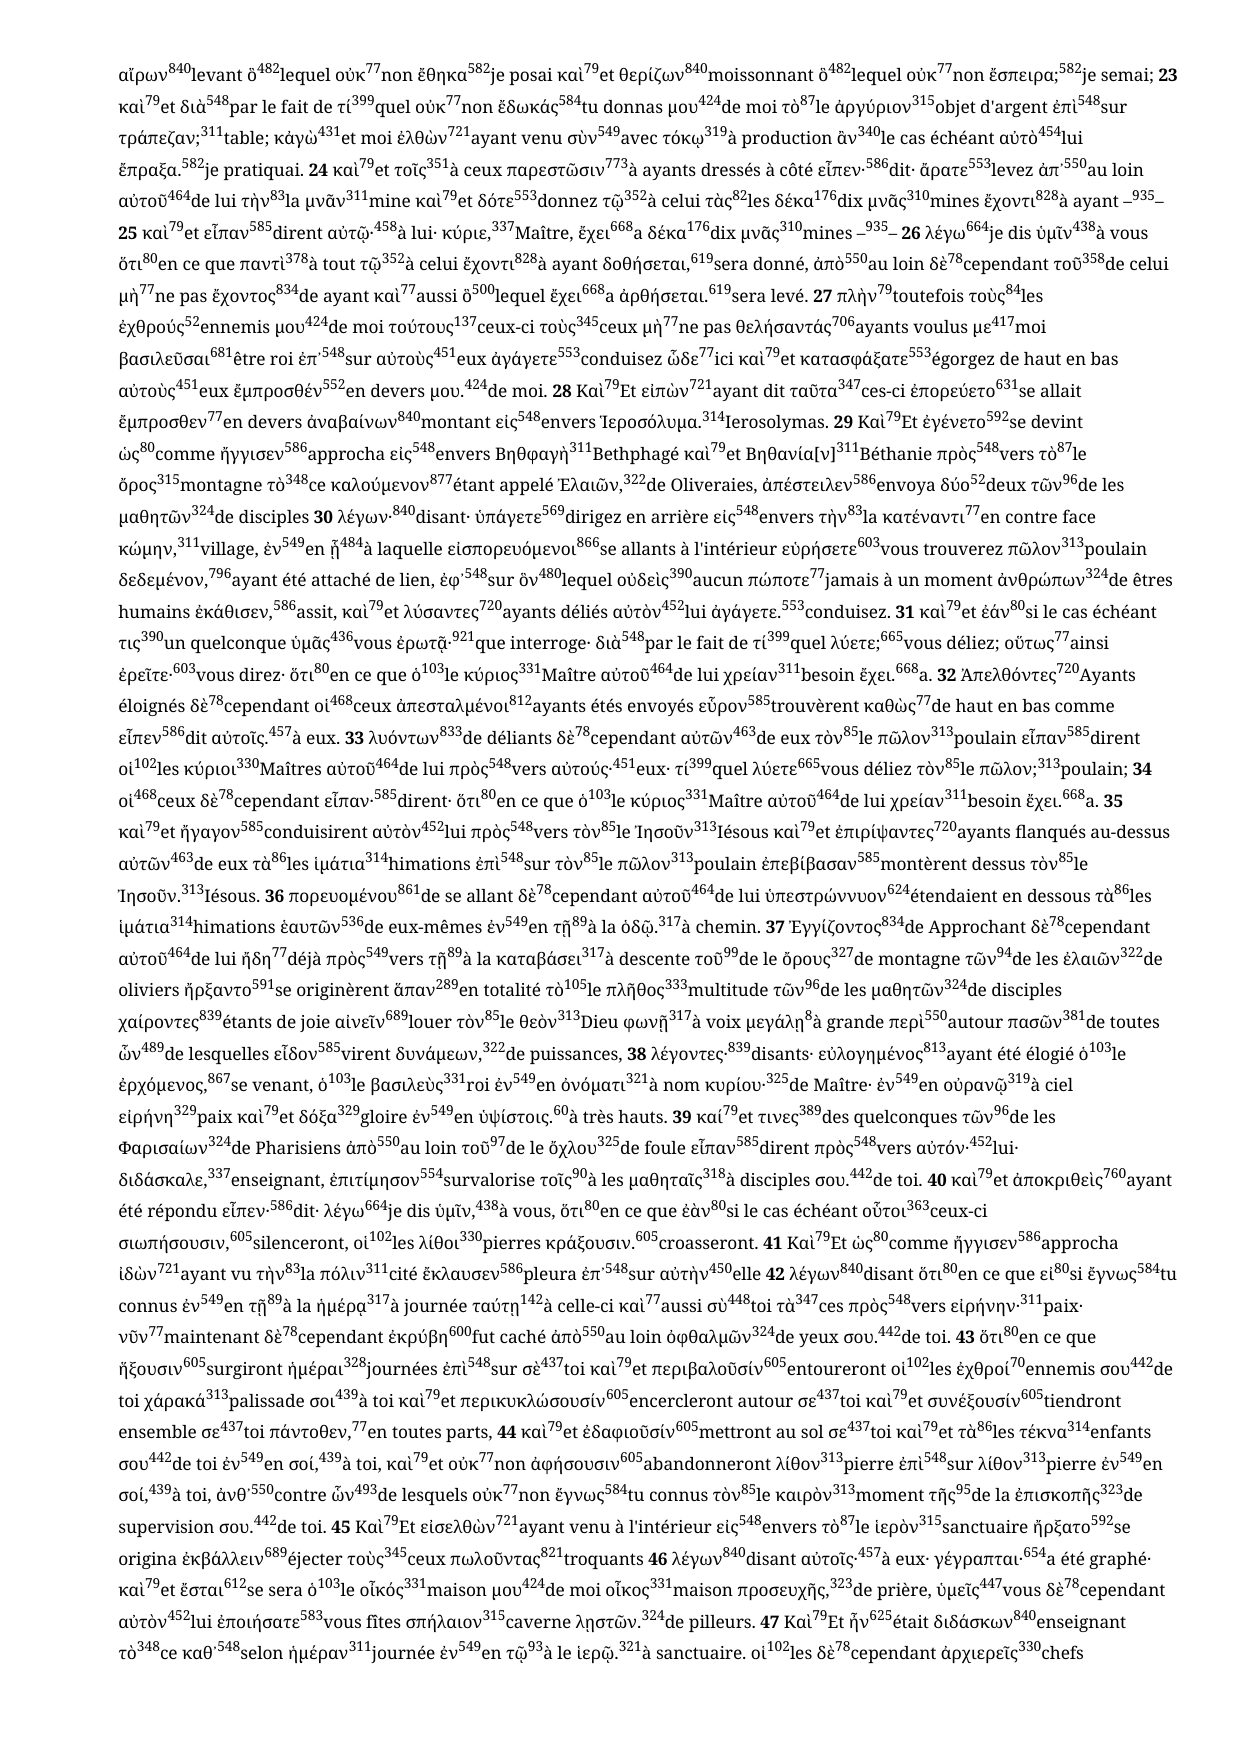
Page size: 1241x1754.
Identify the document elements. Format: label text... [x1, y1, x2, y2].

text 1 Καὶ79Et εἰσελθὼν721ayant venu à l'intérieur διήρχετο631se passait à travers τὴν83la Ἰεριχώ.311Iéricho. 2 Καὶ79Et ἰδοὺ306voici ἀνὴρ331homme ὀνόματι321à nom καλούμενος891étant appelé Ζακχαῖος,331Zakchaï, καὶ79et αὐτὸς469lui ἦν625était ἀρχιτελώνης331chef publicain καὶ79et αὐτὸς469lui πλούσιος·47riche· 3 καὶ79et ἐζήτει625cherchait ἰδεῖν681voir τὸν85le Ἰησοῦν313Iésous τίς410quel ἐστιν668est καὶ79et οὐκ77non ἠδύνατο631se pouvait ἀπὸ550au loin τοῦ97de le ὄχλου,325de foule, ὅτι80en ce que τῇ89à la ἡλικίᾳ317à âge μικρὸς47petit ἦν.625était. 4 καὶ79et προδραμὼν721ayant couru devant εἰς548envers τὸ348ce ἔμπροσθεν77en devers ἀνέβη586monta ἐπὶ548sur συκομορέαν311sycomore ἵνα80afin que ἴδῃ899que voie αὐτὸν452lui ὅτι80en ce que ἐκείνης356de celle-là ἤμελλεν625imminait διέρχεσθαι.690se passer à travers. 5 καὶ79et ὡς80comme ἦλθεν586vint ἐπὶ548sur τὸν85le τόπον,313lieu, ἀναβλέψας721ayant regardé de bas en haut ὁ103le Ἰησοῦς331Iésous εἶπεν586dit πρὸς548vers αὐτόν·452lui· Ζακχαῖε,337Zakchaï, σπεύσας721ayant hâté κατάβηθι,554descends, σήμερον77aujourd'hui γὰρ79car ἐν549en τῷ91à le οἴκῳ319à maison σου442de toi δεῖ668attache de lien με417moi μεῖναι.681rester. 6 καὶ79et σπεύσας721ayant hâté κατέβη586descendit καὶ79et ὑπεδέξατο592se accepta en dessous αὐτὸν452lui χαίρων.840étant de joie. 7 καὶ79et ἰδόντες720ayants vus πάντες389tous διεγόγγυζον624murmuraient en séparant λέγοντες839disants ὅτι80en ce que παρὰ549à côté ἁμαρτωλῷ10à fauteur ἀνδρὶ319à homme εἰσῆλθεν586vint à l'intérieur καταλῦσαι.681délier vers le bas. 8 σταθεὶς760ayant été dressé δὲ78cependant Ζακχαῖος331Zakchaï εἶπεν586dit πρὸς548vers τὸν85le κύριον·313Maître· ἰδοὺ306voici τὰ86les ἡμίσιά374demis μου424de moi τῶν359de ces ὑπαρχόντων,835de subsistants, κύριε,337Maître, τοῖς90à les πτωχοῖς58à pauvres δίδωμι,664je donne, καὶ79et εἴ80si τινός384de un quelconque τι375un quelconque ἐσυκοφάντησα582j'extorquai ἀποδίδωμι664je redonne τετραπλοῦν.55quadruple. 9 εἶπεν586dit δὲ78cependant πρὸς548vers αὐτὸν452lui ὁ103le Ἰησοῦς331Iésous ὅτι80en ce que σήμερον77aujourd'hui σωτηρία329sauvetage τῷ91à le οἴκῳ319à maison τούτῳ144à celui-ci ἐγένετο,592se devint, καθότι80de haut en bas en ce que καὶ77aussi αὐτὸς469lui υἱὸς331fils Ἀβραάμ325de Abraam ἐστιν·668est· 10 ἦλθεν586vint γὰρ79car ὁ103le υἱὸς331fils τοῦ97de le ἀνθρώπου325de être humain ζητῆσαι681chercher καὶ79et σῶσαι681sauver τὸ348ce ἀπολωλός.772ayant dépéri. 11 Ἀκουόντων833de Écoutants δὲ78cependant αὐτῶν463de eux ταῦτα347ces-ci προσθεὶς721ayant apposé εἶπεν586dit παραβολὴν311parabole διὰ548par le fait de τὸ348ce ἐγγὺς77proche εἶναι689être Ἰερουσαλὴμ323de Ierousalem αὐτὸν452lui καὶ79et δοκεῖν689estimer αὐτοὺς451eux ὅτι80en ce que παραχρῆμα77instantanément μέλλει668immine ἡ101la βασιλεία329royauté τοῦ97de le θεοῦ325de Dieu ἀναφαίνεσθαι.692être apparu en lumière de bas en haut. 12 εἶπεν586dit οὖν·79donc· ἄνθρωπός331être humain τις287un quelconque εὐγενὴς22noble ἐπορεύθη600fut allé εἰς548envers χώραν311région μακρὰν2éloignée λαβεῖν681prendre ἑαυτῷ533à lui-même βασιλείαν311royauté καὶ79et ὑποστρέψαι.681retourner en arrière. 13 καλέσας721ayant appelé δὲ78cependant δέκα178dix δούλους312mâles esclaves ἑαυτοῦ537de lui-même ἔδωκεν586donna αὐτοῖς457à eux δέκα176dix μνᾶς310mines καὶ79et εἶπεν586dit πρὸς548vers αὐτούς·451eux· πραγματεύσασθε557que vous vous affairez ἐν549en ᾧ486à lequel ἔρχομαι.670je me viens. 14 οἱ102les δὲ78cependant πολῖται330citoyens αὐτοῦ464de lui ἐμίσουν624haïssaient αὐτὸν452lui καὶ79et ἀπέστειλαν585envoyèrent πρεσβείαν311ancienneté ὀπίσω552derrière αὐτοῦ464de lui λέγοντες·839disants· οὐ77non θέλομεν663nous voulons τοῦτον346celui-ci βασιλεῦσαι681être roi ἐφ᾽548sur ἡμᾶς.416nous. 15 Καὶ79Et ἐγένετο592se devint ἐν549en τῷ354à ce ἐπανελθεῖν681survenir de bas en haut αὐτὸν452lui λαβόντα707ayant pris τὴν83la βασιλείαν311royauté καὶ79et εἶπεν586dit φωνηθῆναι683être voixé αὐτῷ458à lui τοὺς84les δούλους312mâles esclaves τούτους137ceux-ci οἷς485à lesquels δεδώκει659avait donné τὸ87le ἀργύριον,315objet d'argent, ἵνα80afin que γνοῖ899que connaisse τί399quel διεπραγματεύσαντο.591se entreprirent complètement. 16 παρεγένετο592se devint à côté δὲ78cependant ὁ103le πρῶτος71premier λέγων·840disant· κύριε,337Maître, ἡ101la μνᾶ329mine σου442de toi δέκα50dix προσηργάσατο592se mit au travail vers μνᾶς.310mines. 17 καὶ79et εἶπεν586dit αὐτῷ·458à lui· εὖ,77bien, ἀγαθὲ27bon δοῦλε,337mâle esclave, ὅτι80en ce que ἐν549en ἐλαχίστῳ61à moindre πιστὸς47croyable ἐγένου,590tu te devins, ἴσθι570sois ἐξουσίαν311autorité ἔχων840ayant ἐπάνω552sur le haut δέκα188de dix πόλεων.322de cités. 18 καὶ79et ἦλθεν586vint ὁ103le δεύτερος71deuxième λέγων·840disant· ἡ101la μνᾶ329mine σου,442de toi, κύριε,337Maître, ἐποίησεν586fit πέντε176cinq μνᾶς.310mines. 19 εἶπεν586dit δὲ78cependant καὶ77aussi τούτῳ·352à celui-ci· καὶ77aussi σὺ448toi ἐπάνω552sur le haut γίνου574te deviens πέντε188de cinq πόλεων.322de cités. 20 καὶ79et ὁ103le ἕτερος390autre-différent ἦλθεν586vint λέγων·840disant· κύριε,337Maître, ἰδοὺ306voici ἡ101la μνᾶ329mine σου442de toi ἣν478laquelle εἶχον621j'avais ἀποκειμένην847se couchante loin ἐν549en σουδαρίῳ·321à petit suaire· 21 ἐφοβούμην627je m'effrayais γάρ79car σε,437toi, ὅτι80en ce que ἄνθρωπος331être humain αὐστηρὸς22sévère εἶ,666tu es, αἴρεις666tu lèves ὃ482lequel οὐκ77non ἔθηκας584tu posas καὶ79et θερίζεις666tu moissonnes ὃ482lequel οὐκ77non ἔσπειρας.584tu semas. 22 λέγει668dit αὐτῷ·458à lui· ἐκ550hors τοῦ99de le στόματός327de bouche σου442de toi κρινῶ602je jugerai σε,437toi, πονηρὲ27méchant δοῦλε.337mâle esclave. ᾔδεις657tu avais su ὅτι80en ce que ἐγὼ431moi ἄνθρωπος331être humain αὐστηρός22sévère εἰμι,664je suis, αἴρων840levant ὃ482lequel οὐκ77non ἔθηκα582je posai καὶ79et θερίζων840moissonnant ὃ482lequel οὐκ77non ἔσπειρα;582je semai; 23 καὶ79et διὰ548par le fait de τί399quel οὐκ77non ἔδωκάς584tu donnas μου424de moi τὸ87le ἀργύριον315objet d'argent ἐπὶ548sur τράπεζαν;311table; κἀγὼ431et moi ἐλθὼν721ayant venu σὺν549avec τόκῳ319à production ἂν340le cas échéant αὐτὸ454lui ἔπραξα.582je pratiquai. 24 καὶ79et τοῖς351à ceux παρεστῶσιν773à ayants dressés à côté εἶπεν·586dit· ἄρατε553levez ἀπ᾽550au loin αὐτοῦ464de lui τὴν83la μνᾶν311mine καὶ79et δότε553donnez τῷ352à celui τὰς82les δέκα176dix μνᾶς310mines ἔχοντι828à ayant –935– 25 καὶ79et εἶπαν585dirent αὐτῷ·458à lui· κύριε,337Maître, ἔχει668a δέκα176dix μνᾶς310mines –935– 26 λέγω664je dis ὑμῖν438à vous ὅτι80en ce que παντὶ378à tout τῷ352à celui ἔχοντι828à ayant δοθήσεται,619sera donné, ἀπὸ550au loin δὲ78cependant τοῦ358de celui μὴ77ne pas ἔχοντος834de ayant καὶ77aussi ὃ500lequel ἔχει668a ἀρθήσεται.619sera levé. 27 πλὴν79toutefois τοὺς84les ἐχθρούς52ennemis μου424de moi τούτους137ceux-ci τοὺς345ceux μὴ77ne pas θελήσαντάς706ayants voulus με417moi βασιλεῦσαι681être roi ἐπ᾽548sur αὐτοὺς451eux ἀγάγετε553conduisez ὧδε77ici καὶ79et κατασφάξατε553égorgez de haut en bas αὐτοὺς451eux ἔμπροσθέν552en devers μου.424de moi. 28 Καὶ79Et εἰπὼν721ayant dit ταῦτα347ces-ci ἐπορεύετο631se allait ἔμπροσθεν77en devers ἀναβαίνων840montant εἰς548envers Ἱεροσόλυμα.314Ierosolymas. 29 Καὶ79Et ἐγένετο592se devint ὡς80comme ἤγγισεν586approcha εἰς548envers Βηθφαγὴ311Bethphagé καὶ79et Βηθανία[ν]311Béthanie πρὸς548vers τὸ87le ὄρος315montagne τὸ348ce καλούμενον877étant appelé Ἐλαιῶν,322de Oliveraies, ἀπέστειλεν586envoya δύο52deux τῶν96de les μαθητῶν324de disciples 30 λέγων·840disant· ὑπάγετε569dirigez en arrière εἰς548envers τὴν83la κατέναντι77en contre face κώμην,311village, ἐν549en ᾗ484à laquelle εἰσπορευόμενοι866se allants à l'intérieur εὑρήσετε603vous trouverez πῶλον313poulain δεδεμένον,796ayant été attaché de lien, ἐφ᾽548sur ὃν480lequel οὐδεὶς390aucun πώποτε77jamais à un moment ἀνθρώπων324de êtres humains ἐκάθισεν,586assit, καὶ79et λύσαντες720ayants déliés αὐτὸν452lui ἀγάγετε.553conduisez. 31 καὶ79et ἐάν80si le cas échéant τις390un quelconque ὑμᾶς436vous ἐρωτᾷ·921que interroge· διὰ548par le fait de τί399quel λύετε;665vous déliez; οὕτως77ainsi ἐρεῖτε·603vous direz· ὅτι80en ce que ὁ103le κύριος331Maître αὐτοῦ464de lui χρείαν311besoin ἔχει.668a. 32 Ἀπελθόντες720Ayants éloignés δὲ78cependant οἱ468ceux ἀπεσταλμένοι812ayants étés envoyés εὗρον585trouvèrent καθὼς77de haut en bas comme εἶπεν586dit αὐτοῖς.457à eux. 33 λυόντων833de déliants δὲ78cependant αὐτῶν463de eux τὸν85le πῶλον313poulain εἶπαν585dirent οἱ102les κύριοι330Maîtres αὐτοῦ464de lui πρὸς548vers αὐτούς·451eux· τί399quel λύετε665vous déliez τὸν85le πῶλον;313poulain; 34 οἱ468ceux δὲ78cependant εἶπαν·585dirent· ὅτι80en ce que ὁ103le κύριος331Maître αὐτοῦ464de lui χρείαν311besoin ἔχει.668a. 35 καὶ79et ἤγαγον585conduisirent αὐτὸν452lui πρὸς548vers τὸν85le Ἰησοῦν313Iésous καὶ79et ἐπιρίψαντες720ayants flanqués au-dessus αὐτῶν463de eux τὰ86les ἱμάτια314himations ἐπὶ548sur τὸν85le πῶλον313poulain ἐπεβίβασαν585montèrent dessus τὸν85le Ἰησοῦν.313Iésous. 36 πορευομένου861de se allant δὲ78cependant αὐτοῦ464de lui ὑπεστρώννυον624étendaient en dessous τὰ86les ἱμάτια314himations ἑαυτῶν536de eux-mêmes ἐν549en τῇ89à la ὁδῷ.317à chemin. 37 Ἐγγίζοντος834de Approchant δὲ78cependant αὐτοῦ464de lui ἤδη77déjà πρὸς549vers τῇ89à la καταβάσει317à descente τοῦ99de le ὄρους327de montagne τῶν94de les ἐλαιῶν322de oliviers ἤρξαντο591se originèrent ἅπαν289en totalité τὸ105le πλῆθος333multitude τῶν96de les μαθητῶν324de disciples χαίροντες839étants de joie αἰνεῖν689louer τὸν85le θεὸν313Dieu φωνῇ317à voix μεγάλῃ8à grande περὶ550autour πασῶν381de toutes ὧν489de lesquelles εἶδον585virent δυνάμεων,322de puissances, 38 λέγοντες·839disants· εὐλογημένος813ayant été élogié ὁ103le ἐρχόμενος,867se venant, ὁ103le βασιλεὺς331roi ἐν549en ὀνόματι321à nom κυρίου·325de Maître· ἐν549en οὐρανῷ319à ciel εἰρήνη329paix καὶ79et δόξα329gloire ἐν549en ὑψίστοις.60à très hauts. 39 καί79et τινες389des quelconques τῶν96de les Φαρισαίων324de Pharisiens ἀπὸ550au loin τοῦ97de le ὄχλου325de foule εἶπαν585dirent πρὸς548vers αὐτόν·452lui· διδάσκαλε,337enseignant, ἐπιτίμησον554survalorise τοῖς90à les μαθηταῖς318à disciples σου.442de toi. 40 καὶ79et ἀποκριθεὶς760ayant été répondu εἶπεν·586dit· λέγω664je dis ὑμῖν,438à vous, ὅτι80en ce que ἐὰν80si le cas échéant οὗτοι363ceux-ci σιωπήσουσιν,605silenceront, οἱ102les λίθοι330pierres κράξουσιν.605croasseront. 41 Καὶ79Et ὡς80comme ἤγγισεν586approcha ἰδὼν721ayant vu τὴν83la πόλιν311cité ἔκλαυσεν586pleura ἐπ᾽548sur αὐτὴν450elle 42 λέγων840disant ὅτι80en ce que εἰ80si ἔγνως584tu connus ἐν549en τῇ89à la ἡμέρᾳ317à journée ταύτῃ142à celle-ci καὶ77aussi σὺ448toi τὰ347ces πρὸς548vers εἰρήνην·311paix· νῦν77maintenant δὲ78cependant ἐκρύβη600fut caché ἀπὸ550au loin ὀφθαλμῶν324de yeux σου.442de toi. 43 ὅτι80en ce que ἥξουσιν605surgiront ἡμέραι328journées ἐπὶ548sur σὲ437toi καὶ79et περιβαλοῦσίν605entoureront οἱ102les ἐχθροί70ennemis σου442de toi χάρακά313palissade σοι439à toi καὶ79et περικυκλώσουσίν605encercleront autour σε437toi καὶ79et συνέξουσίν605tiendront ensemble σε437toi πάντοθεν,77en toutes parts, 44 καὶ79et ἐδαφιοῦσίν605mettront au sol σε437toi καὶ79et τὰ86les τέκνα314enfants σου442de toi ἐν549en σοί,439à toi, καὶ79et οὐκ77non ἀφήσουσιν605abandonneront λίθον313pierre ἐπὶ548sur λίθον313pierre ἐν549en σοί,439à toi, ἀνθ᾽550contre ὧν493de lesquels οὐκ77non ἔγνως584tu connus τὸν85le καιρὸν313moment τῆς95de la ἐπισκοπῆς323de supervision σου.442de toi. 45 Καὶ79Et εἰσελθὼν721ayant venu à l'intérieur εἰς548envers τὸ87le ἱερὸν315sanctuaire ἤρξατο592se origina ἐκβάλλειν689éjecter τοὺς345ceux πωλοῦντας821troquants 46 λέγων840disant αὐτοῖς·457à eux· γέγραπται·654a été graphé· καὶ79et ἔσται612se sera ὁ103le οἶκός331maison μου424de moi οἶκος331maison προσευχῆς,323de prière, ὑμεῖς447vous δὲ78cependant αὐτὸν452lui ἐποιήσατε583vous fîtes σπήλαιον315caverne λῃστῶν.324de pilleurs. 47 Καὶ79Et ἦν625était διδάσκων840enseignant τὸ348ce καθ᾽548selon ἡμέραν311journée ἐν549en τῷ93à le ἱερῷ.321à sanctuaire. οἱ102les δὲ78cependant ἀρχιερεῖς330chefs sacrificateurs καὶ79et οἱ102les γραμματεῖς330lettrés ἐζήτουν624cherchaient αὐτὸν452lui ἀπολέσαι681dépérir καὶ79et οἱ102les πρῶτοι70premiers τοῦ97de le λαοῦ,325de peuple, 48 καὶ79et οὐχ77non εὕρισκον624trouvaient τὸ348ce τί399quel ποιήσωσιν,898que fassent, ὁ103le λαὸς331peuple γὰρ79car ἅπας390en totalité ἐξεκρέματο631se suspendait hors αὐτοῦ464de lui ἀκούων.840écoutant. [118, 59, 1181, 1665]
